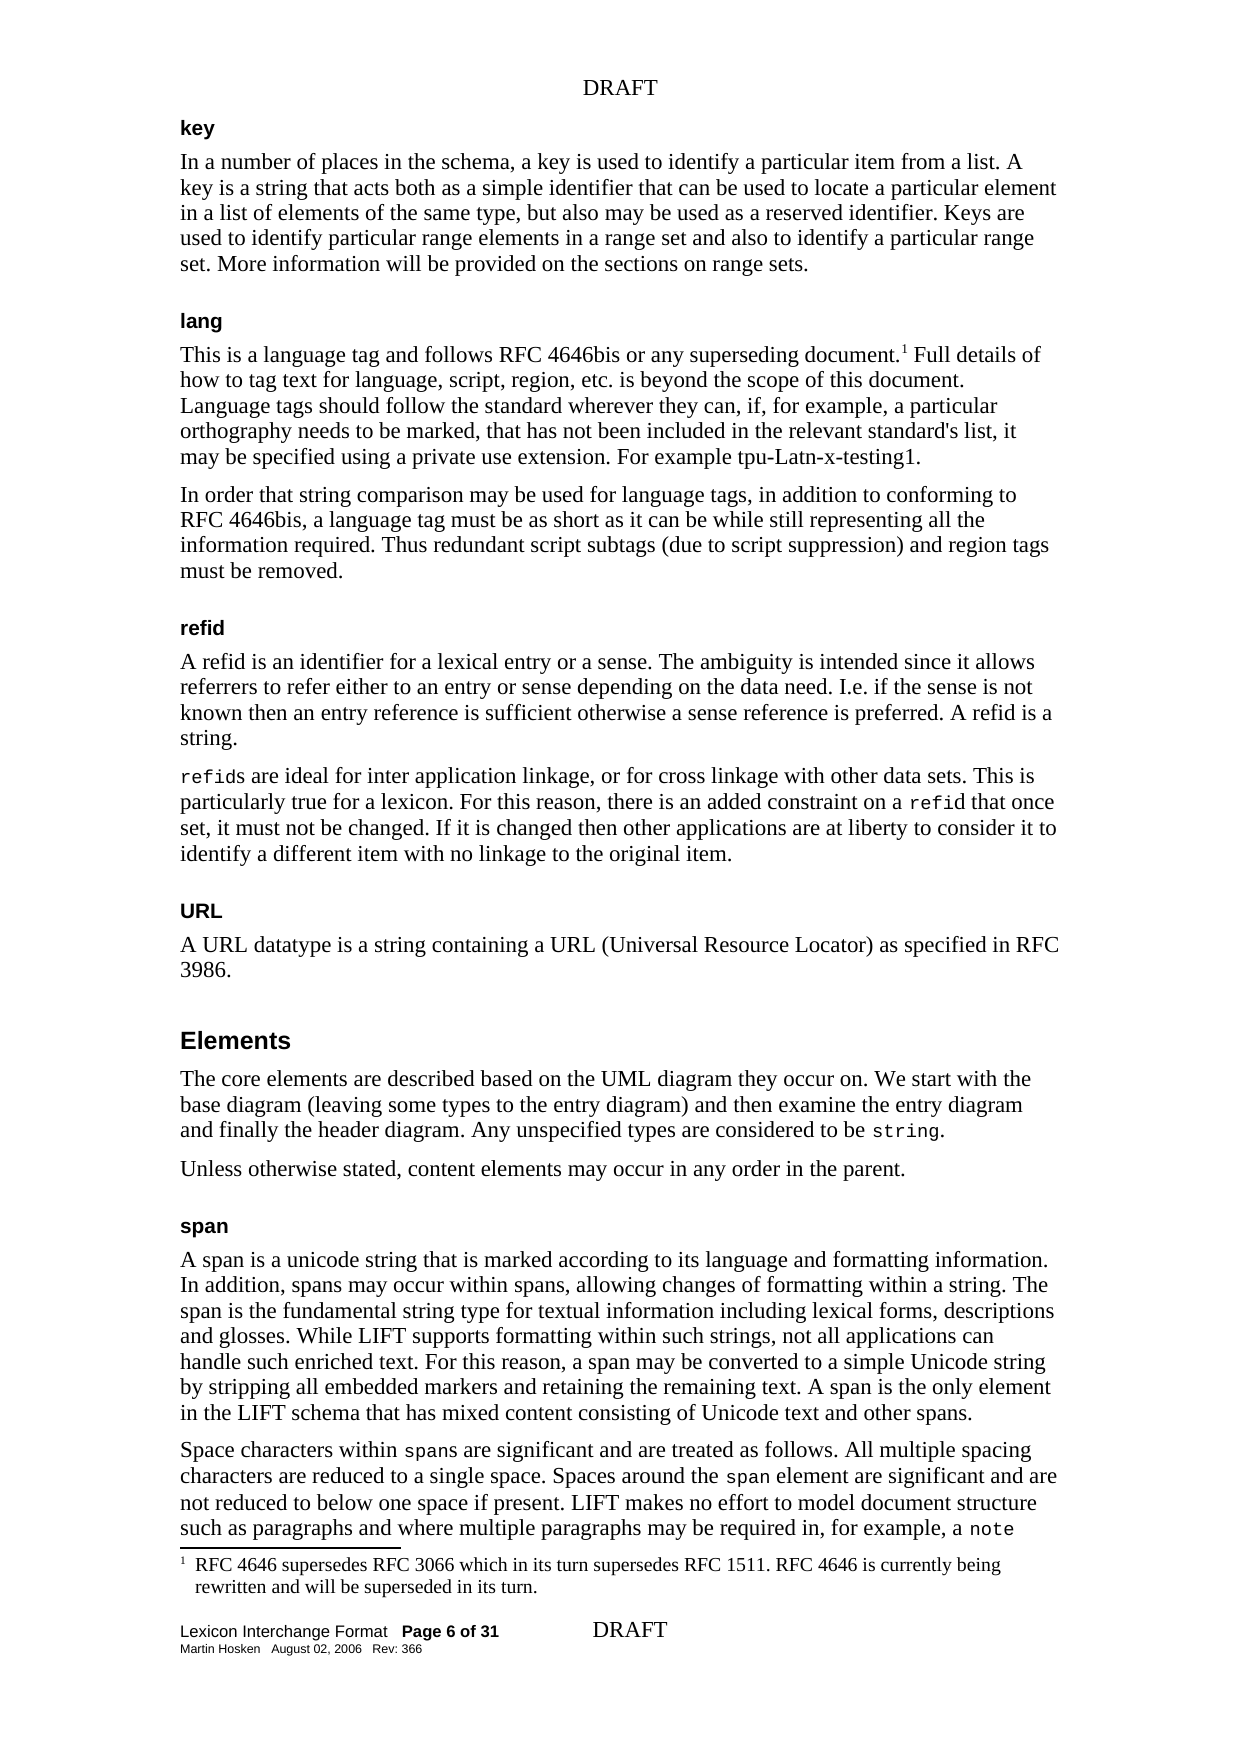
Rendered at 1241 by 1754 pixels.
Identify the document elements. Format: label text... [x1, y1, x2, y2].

text This is a language tag and follows RFC 4646bis or any superseding document. Full details of how to tag text for language, script, region, etc. is beyond the scope of this document. Language tags should follow the standard wherever they can, if, for example, a particular orthography needs to be marked, that has not been included in the relevant standard's list, it may be specified using a private use extension. For example tpu-Latn-x-testing1. [180, 342, 1061, 469]
text A span is a unicode string that is marked according to its language and formatting information. In addition, spans may occur within spans, allowing changes of formatting within a string. The span is the fundamental string type for textual information including lexical forms, descriptions and glosses. While LIFT supports formatting within such strings, not all applications can handle such enriched text. For this reason, a span may be converted to a simple Unicode string by stripping all embedded markers and retaining the remaining text. A span is the only element in the LIFT schema that has mixed content consisting of Unicode text and other spans. [180, 1247, 1061, 1425]
text Space characters within spans are significant and are treated as follows. All multiple spacing characters are reduced to a single space. Spaces around the span element are significant and are not reduced to below one space if present. LIFT makes no effort to model document structure such as paragraphs and where multiple paragraphs may be required in, for example, a note [180, 1437, 1061, 1541]
text refids are ideal for inter application linkage, or for cross linkage with other data sets. This is particularly true for a lexicon. For this reason, there is an added constraint on a refid that once set, it must not be changed. If it is changed then other applications are at liberty to consider it to identify a different item with no linkage to the original item. [180, 763, 1061, 866]
subtitle refid [180, 617, 1061, 640]
subtitle lang [180, 310, 1061, 333]
text In a number of places in the schema, a key is used to identify a particular item from a list. A key is a string that acts both as a simple identifier that can be used to locate a particular element in a list of elements of the same type, but also may be used as a reserved identifier. Keys are used to identify particular range elements in a range set and also to identify a particular range set. More information will be provided on the sections on range sets. [180, 149, 1061, 276]
text RFC 4646 supersedes RFC 3066 which in its turn supersedes RFC 1511. RFC 4646 is currently being rewritten and will be superseded in its turn. [180, 1554, 1061, 1598]
text A URL datatype is a string containing a URL (Universal Resource Locator) as specified in RFC 3986. [180, 932, 1061, 983]
text Unless otherwise stated, content elements may occur in any order in the parent. [180, 1156, 1061, 1181]
text A refid is an identifier for a lexical entry or a sense. The ambiguity is intended since it allows referrers to refer either to an entry or sense depending on the data need. I.e. if the sense is not known then an entry reference is sufficient otherwise a sense reference is preferred. A refid is a string. [180, 649, 1061, 751]
text The core elements are described based on the UML diagram they occur on. We start with the base diagram (leaving some types to the entry diagram) and then examine the entry diagram and finally the header diagram. Any unspecified types are considered to be string. [180, 1066, 1061, 1143]
subtitle span [180, 1215, 1061, 1238]
subtitle Elements [180, 1027, 1061, 1054]
subtitle URL [180, 899, 1061, 923]
subtitle key [180, 117, 1061, 140]
text In order that string comparison may be used for language tags, in addition to conforming to RFC 4646bis, a language tag must be as short as it can be while still representing all the information required. Thus redundant script subtags (due to script suppression) and region tags must be removed. [180, 482, 1061, 583]
